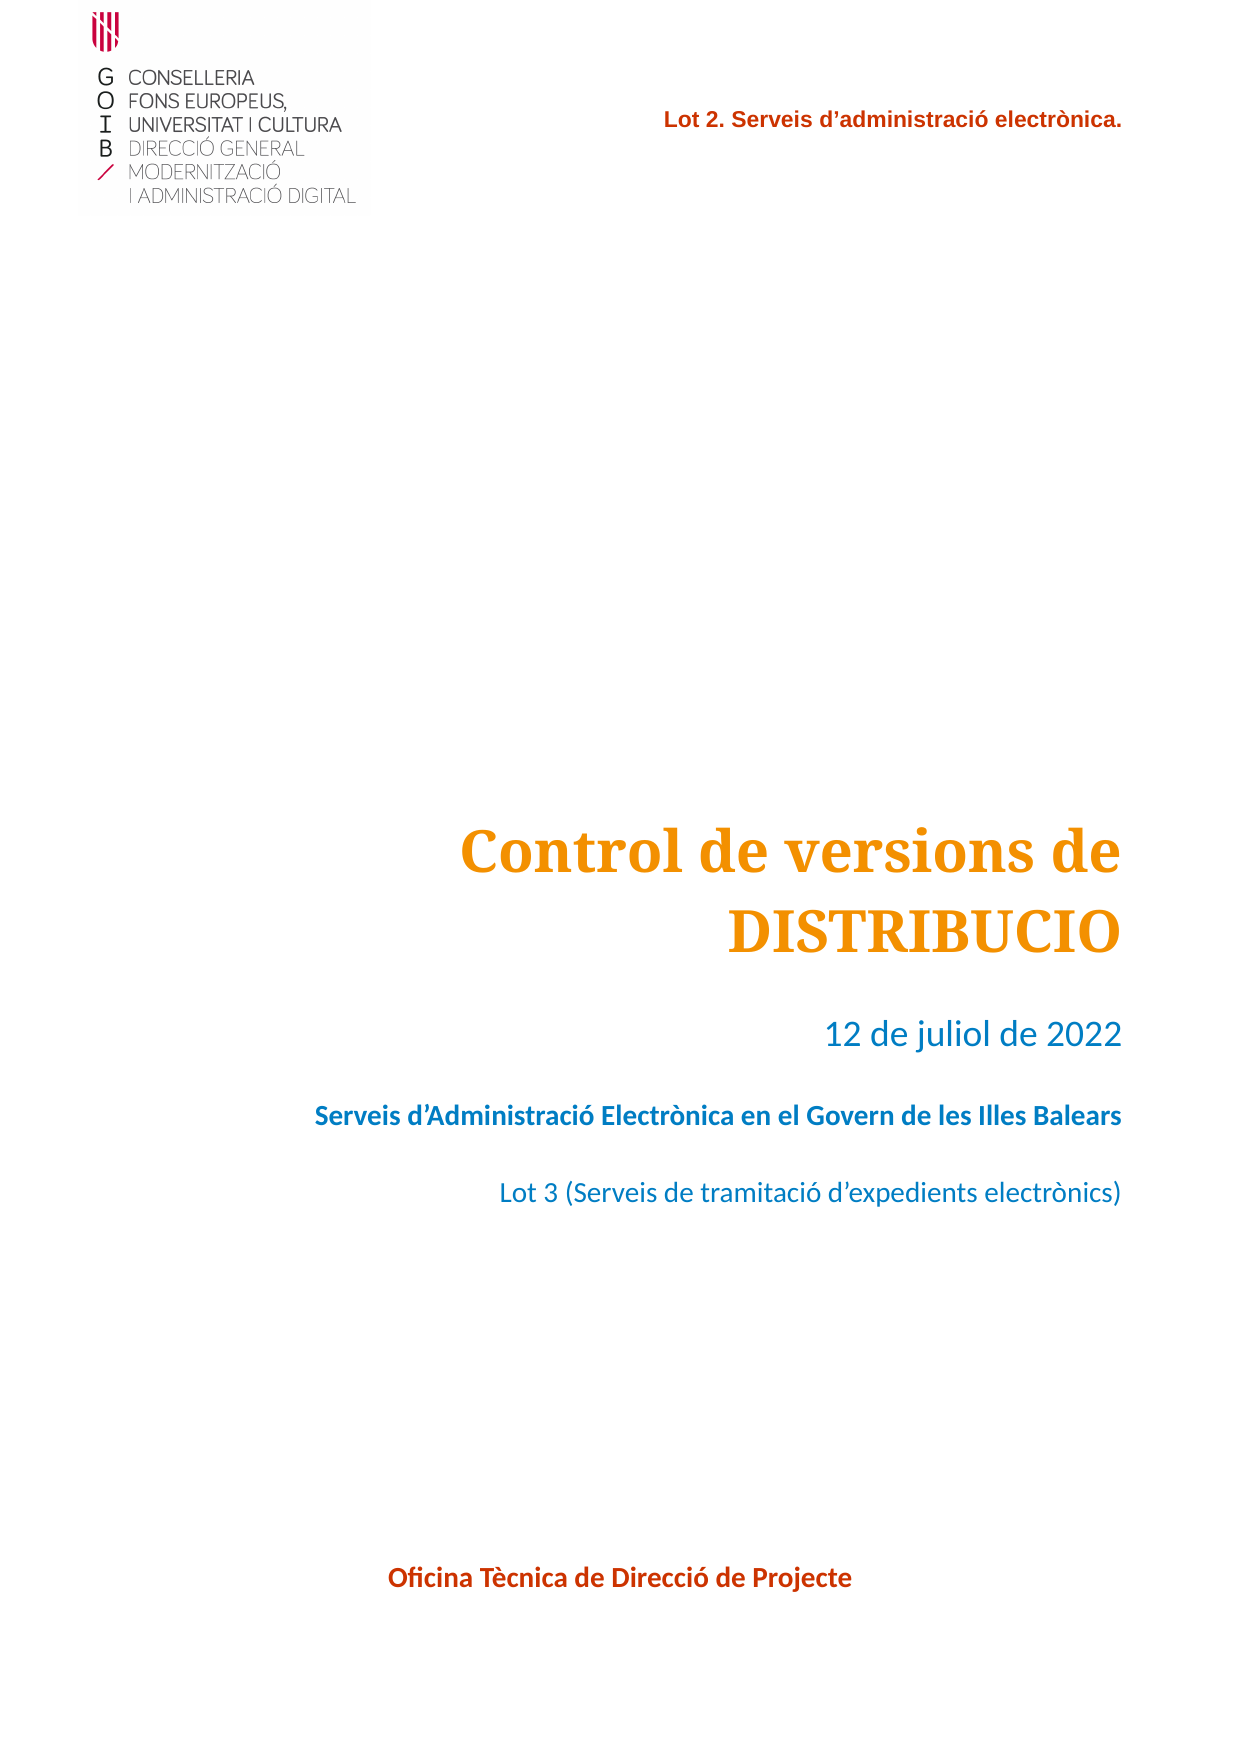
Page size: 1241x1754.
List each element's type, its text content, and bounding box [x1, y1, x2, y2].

text Oficina Tècnica de Direcció de Projecte [118, 1559, 1122, 1594]
text Lot 3 (Serveis de tramitació d’expedients electrònics) [118, 1174, 1122, 1210]
text Serveis d’Administració Electrònica en el Govern de les Illes Balears [118, 1097, 1122, 1133]
text Control de versions de DISTRIBUCIO [118, 810, 1122, 969]
picture [77, 0, 371, 216]
text 12 de juliol de 2022 [118, 1010, 1122, 1056]
